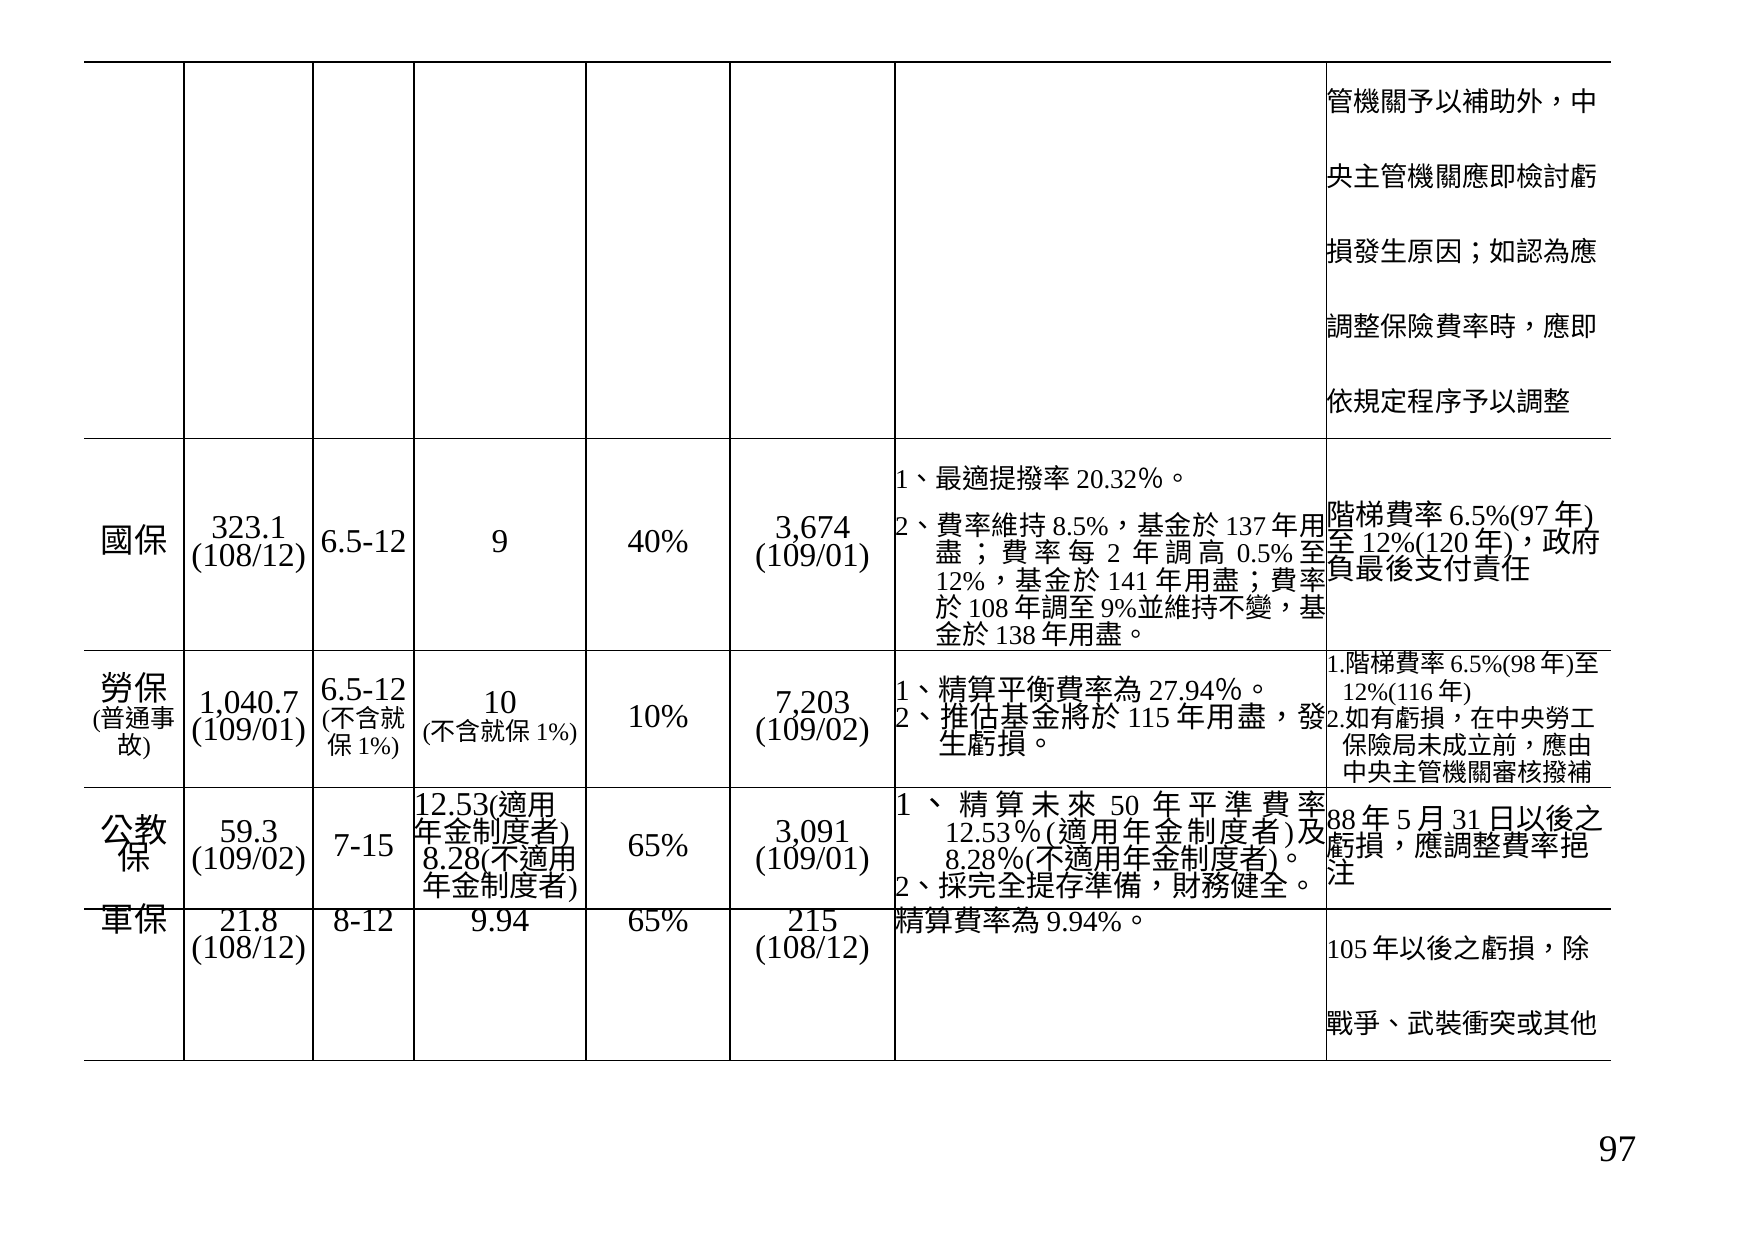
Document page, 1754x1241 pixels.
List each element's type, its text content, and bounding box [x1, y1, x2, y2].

table_cell 40% [587, 439, 729, 649]
table_cell 9.94 [415, 910, 585, 1060]
table_cell 10% [587, 651, 729, 787]
table_cell 1,040.7 (109/01) [185, 651, 312, 787]
table_cell [314, 63, 413, 438]
table_cell 9 [415, 439, 585, 649]
table_cell 215 (108/12) [731, 910, 894, 1060]
table_cell 精算費率為9.94%。 [896, 910, 1326, 1060]
table_cell 8-12 [314, 910, 413, 1060]
table_cell 105年以後之虧損，除戰爭、武裝衝突或其他 [1327, 910, 1611, 1060]
table_cell [587, 63, 729, 438]
table_cell 3,091 (109/01) [731, 788, 894, 908]
table_cell 323.1 (108/12) [185, 439, 312, 649]
table_cell 階梯費率6.5%(97年)至12%(120年)，政府負最後支付責任 [1327, 439, 1611, 649]
table_cell 公教保 [84, 788, 183, 908]
table_cell － [731, 63, 894, 438]
table_cell 1、精算平衡費率為27.94％。 2、推估基金將於115年用盡，發生虧損。 [896, 651, 1326, 787]
table_cell [415, 63, 585, 438]
table_cell [896, 63, 1326, 438]
table_cell [84, 63, 183, 438]
table_cell 12.53(適用年金制度者) 8.28(不適用年金制度者) [415, 788, 585, 908]
table_cell 59.3 (109/02) [185, 788, 312, 908]
table_cell 65% [587, 910, 729, 1060]
table_cell 6.5-12 [314, 439, 413, 649]
table_cell 65% [587, 788, 729, 908]
table_cell 1、精算未來50年平準費率12.53％(適用年金制度者)及8.28％(不適用年金制度者)。 2、採完全提存準備，財務健全。 [896, 788, 1326, 908]
table_cell 國保 [84, 439, 183, 649]
table_cell 6.5-12 (不含就保1%) [314, 651, 413, 787]
table_cell 21.8 (108/12) [185, 910, 312, 1060]
table_cell [185, 63, 312, 438]
table_cell 1.階梯費率6.5%(98年)至12%(116年) 2.如有虧損，在中央勞工保險局未成立前，應由中央主管機關審核撥補 [1327, 651, 1611, 787]
table_cell 軍保 [84, 910, 183, 1060]
table_cell 勞保(普通事故) [84, 651, 183, 787]
table_cell 3,674 (109/01) [731, 439, 894, 649]
table_cell 管機關予以補助外，中央主管機關應即檢討虧損發生原因；如認為應調整保險費率時，應即依規定程序予以調整 [1327, 63, 1611, 438]
table_cell 10 (不含就保1%) [415, 651, 585, 787]
table_cell 7,203 (109/02) [731, 651, 894, 787]
table_cell 7-15 [314, 788, 413, 908]
table_cell 88年5月31日以後之虧損，應調整費率挹注 [1327, 788, 1611, 908]
table_cell 1、最適提撥率20.32％。 2、費率維持8.5%，基金於137年用盡；費率每2年調高0.5%至12%，基金於141年用盡；費率於108年調至9%並維持不變，基金於138年用盡。 [896, 439, 1326, 649]
